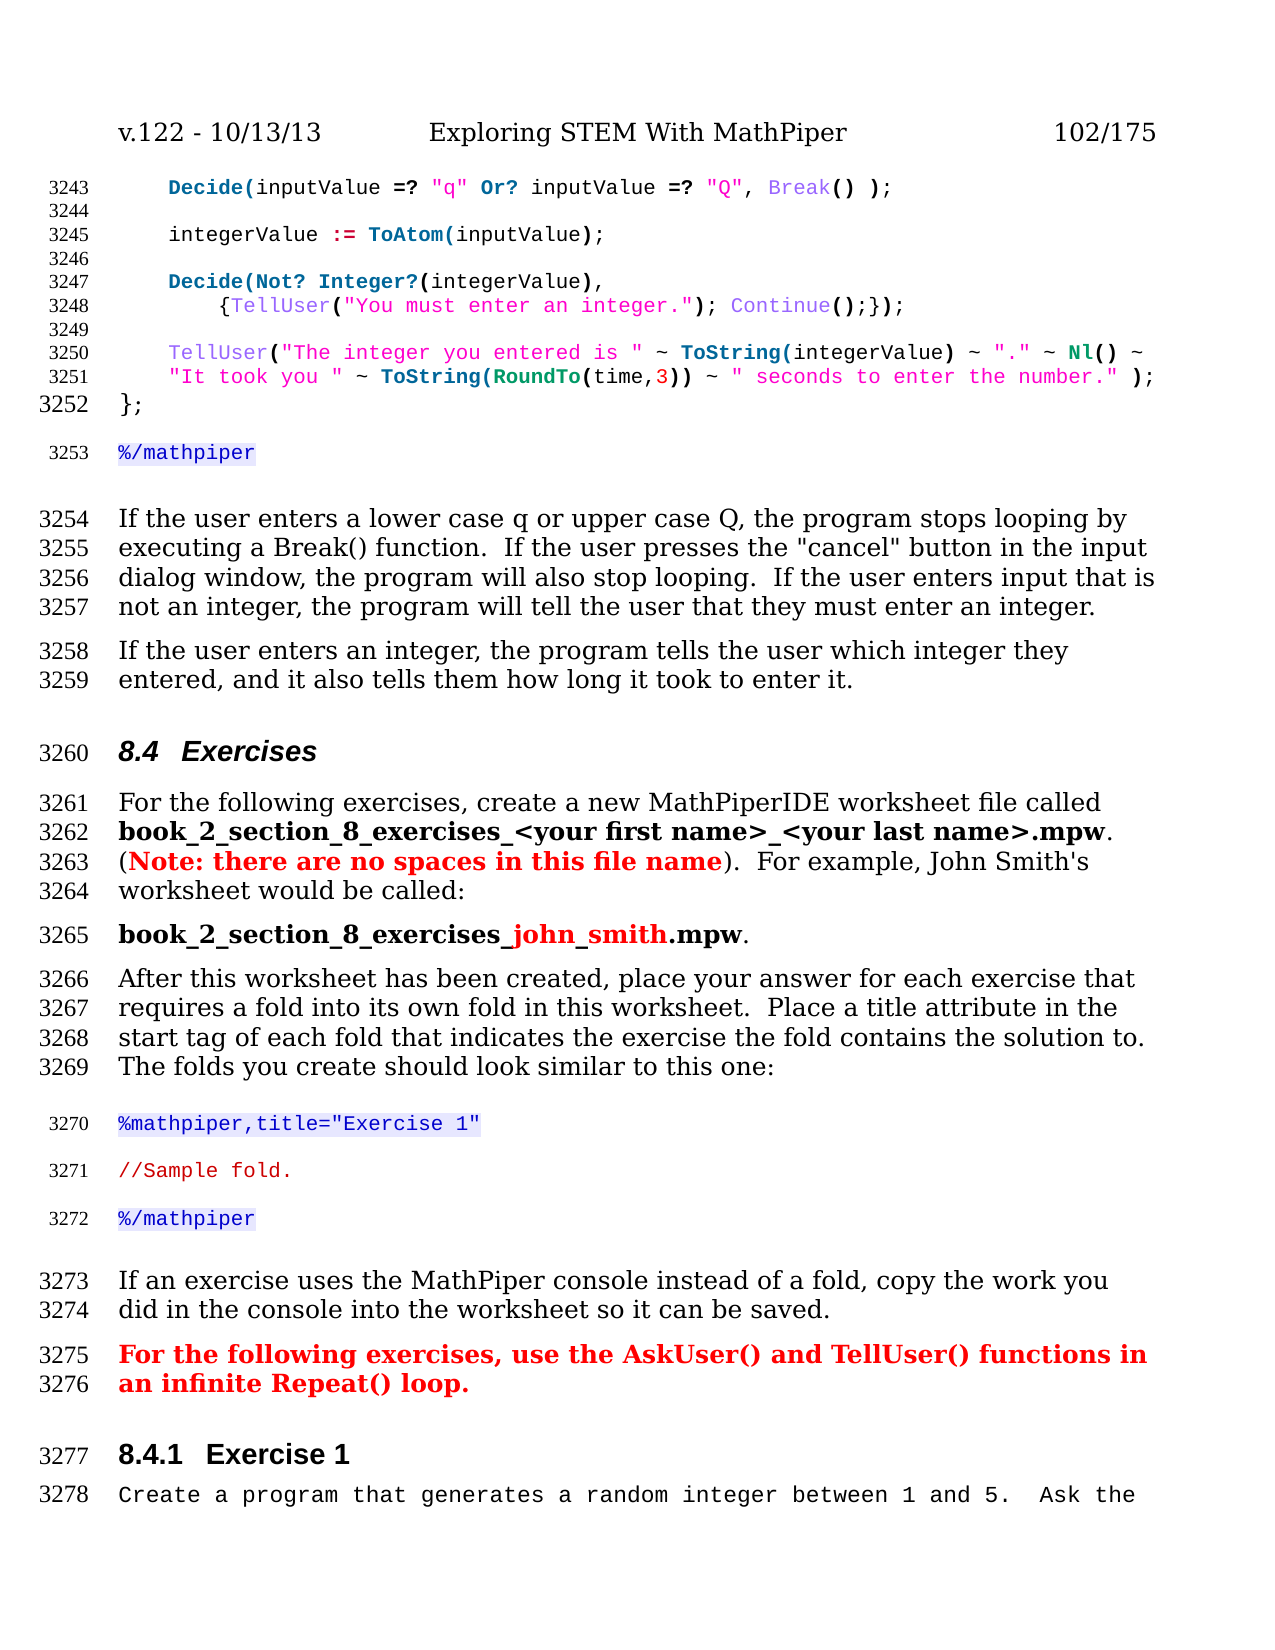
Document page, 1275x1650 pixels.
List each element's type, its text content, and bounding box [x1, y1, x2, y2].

text Create a program that generates a random integer between 1 and 5. Ask the [118, 1483, 1157, 1509]
text %/mathpiper [118, 1208, 1157, 1231]
text {TellUser("You must enter an integer."); Continue();}); [118, 295, 1157, 319]
text After this worksheet has been created, place your answer for each exercise that requires a fold into its own fold in this worksheet. Place a title attribute in the start tag of each fold that indicates the exercise the fold contains the solution to. The folds you create should look similar to this one: [118, 964, 1157, 1081]
text If an exercise uses the MathPiper console instead of a fold, copy the work you did in the console into the worksheet so it can be saved. [118, 1266, 1157, 1324]
text For the following exercises, use the AskUser() and TellUser() functions in an infinite Repeat() loop. [118, 1339, 1157, 1398]
subtitle Exercises [118, 733, 1157, 767]
text For the following exercises, create a new MathPiperIDE worksheet file called book_2_section_8_exercises_<your first name>_<your last name>.mpw. (Note: there are no spaces in this file name). For example, John Smith's worksheet would be called: [118, 788, 1157, 905]
text book_2_section_8_exercises_john_smith.mpw. [118, 920, 1157, 949]
text TellUser("The integer you entered is " ~ ToString(integerValue) ~ "." ~ Nl() ~ [118, 342, 1157, 366]
text If the user enters an integer, the program tells the user which integer they entered, and it also tells them how long it took to enter it. [118, 636, 1157, 694]
subtitle Exercise 1 [118, 1437, 1157, 1471]
text }; [118, 389, 1157, 419]
text %/mathpiper [118, 442, 1157, 466]
text Decide(Not? Integer?(integerValue), [118, 271, 1157, 295]
text If the user enters a lower case q or upper case Q, the program stops looping by executing a Break() function. If the user presses the "cancel" button in the input dialog window, the program will also stop looping. If the user enters input that is not an integer, the program will tell the user that they must enter an integer. [118, 504, 1157, 621]
text integerValue := ToAtom(inputValue); [118, 224, 1157, 248]
text //Sample fold. [118, 1160, 1157, 1184]
text Decide(inputValue =? "q" Or? inputValue =? "Q", Break() ); [118, 177, 1157, 200]
text "It took you " ~ ToString(RoundTo(time,3)) ~ " seconds to enter the number." ); [118, 366, 1157, 389]
text %mathpiper,title="Exercise 1" [118, 1113, 1157, 1137]
